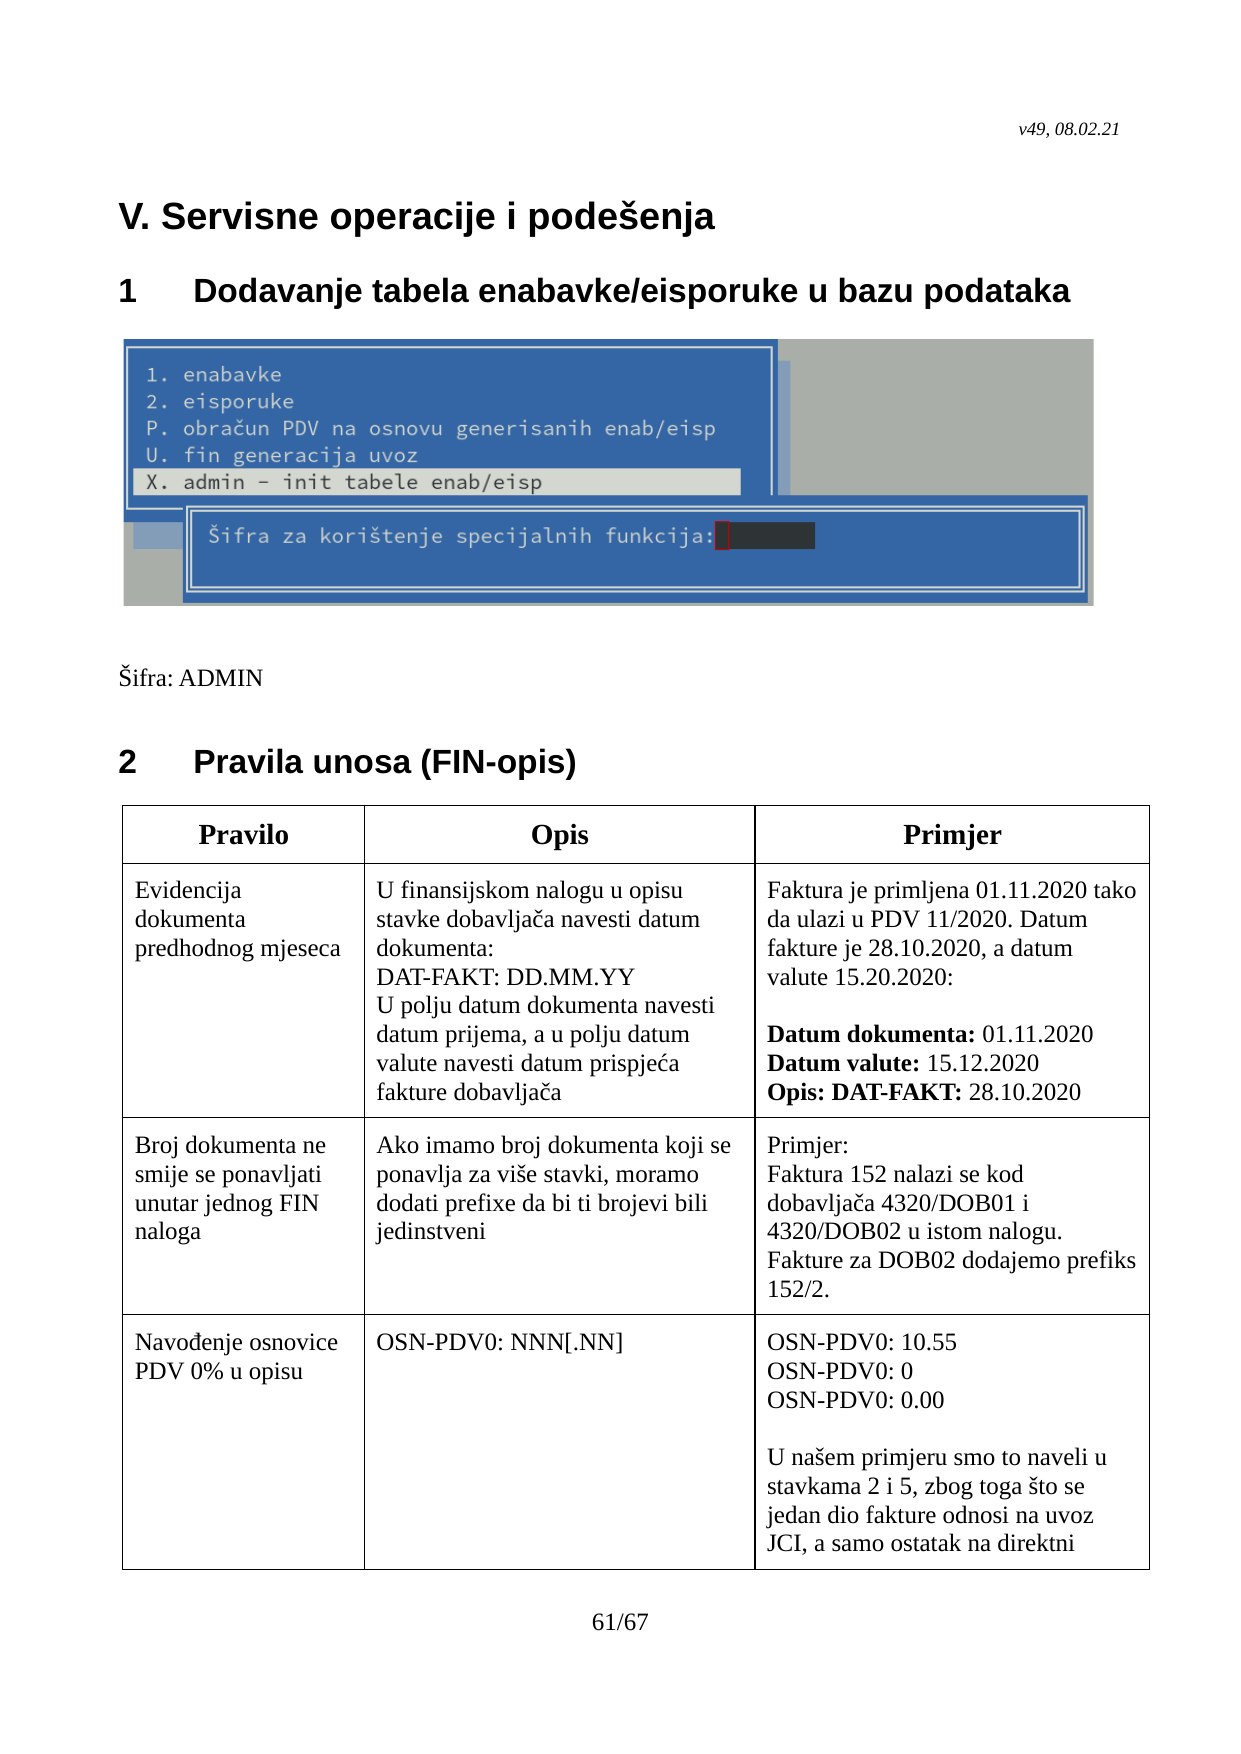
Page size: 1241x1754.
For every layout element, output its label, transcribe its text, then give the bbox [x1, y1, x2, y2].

table_header Primjer [756, 806, 1149, 863]
table_cell Evidencija dokumenta predhodnog mjeseca [123, 864, 364, 1117]
table_cell Faktura je primljena 01.11.2020 tako da ulazi u PDV 11/2020. Datum fakture je 28.10.2020, a datum valute 15.20.2020: Datum dokumenta: 01.11.2020 Datum valute: 15.12.2020 Opis: DAT-FAKT: 28.10.2020 [756, 864, 1149, 1117]
subtitle Dodavanje tabela enabavke/eisporuke u bazu podataka [118, 271, 1122, 310]
table_cell Navođenje osnovice PDV 0% u opisu [123, 1315, 364, 1569]
text Šifra: ADMIN [118, 663, 1122, 692]
table_cell OSN-PDV0: NNN[.NN] [365, 1315, 754, 1569]
table_cell Broj dokumenta ne smije se ponavljati unutar jednog FIN naloga [123, 1118, 364, 1314]
subtitle Pravila unosa (FIN-opis) [118, 742, 1122, 780]
picture [123, 339, 1094, 606]
table_cell U finansijskom nalogu u opisu stavke dobavljača navesti datum dokumenta: DAT-FAKT: DD.MM.YY U polju datum dokumenta navesti datum prijema, a u polju datum valute navesti datum prispjeća fakture dobavljača [365, 864, 754, 1117]
table_cell Primjer: Faktura 152 nalazi se kod dobavljača 4320/DOB01 i 4320/DOB02 u istom nalogu. Fakture za DOB02 dodajemo prefiks 152/2. [756, 1118, 1149, 1314]
table_header Opis [365, 806, 754, 863]
subtitle V. Servisne operacije i podešenja [118, 194, 1122, 238]
table_header Pravilo [123, 806, 364, 863]
table_cell Ako imamo broj dokumenta koji se ponavlja za više stavki, moramo dodati prefixe da bi ti brojevi bili jedinstveni [365, 1118, 754, 1314]
table_cell OSN-PDV0: 10.55 OSN-PDV0: 0 OSN-PDV0: 0.00 U našem primjeru smo to naveli u stavkama 2 i 5, zbog toga što se jedan dio fakture odnosi na uvoz JCI, a samo ostatak na direktni [756, 1315, 1149, 1569]
